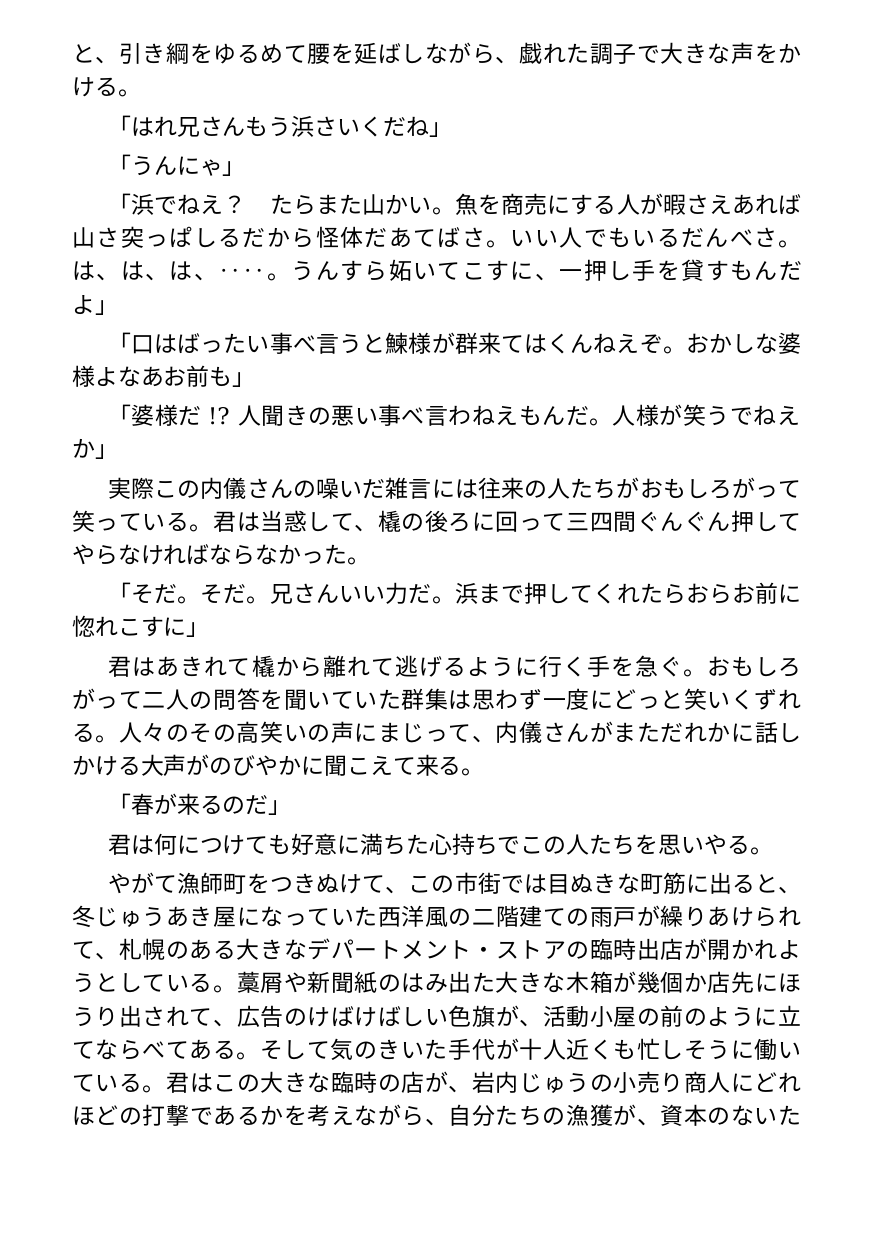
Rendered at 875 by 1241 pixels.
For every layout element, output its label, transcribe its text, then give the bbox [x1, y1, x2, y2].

text 「うんにゃ」 [72, 148, 802, 181]
text 「はれ兄さんもう浜さいくだね」 [72, 108, 802, 142]
text やがて漁師町をつきぬけて、この市街では目ぬきな町筋に出ると、冬じゅうあき屋になっていた西洋風の二階建ての雨戸が繰りあけられて、札幌のある大きなデパートメント・ストアの臨時出店が開かれようとしている。藁屑や新聞紙のはみ出た大きな木箱が幾個か店先にほうり出されて、広告のけばけばしい色旗が、活動小屋の前のように立てならべてある。そして気のきいた手代が十人近くも忙しそうに働いている。君はこの大きな臨時の店が、岩内じゅうの小売り商人にどれほどの打撃であるかを考えながら、自分たちの漁獲が、資本のないた [72, 866, 802, 1131]
text 実際この内儀さんの噪いだ雑言には往来の人たちがおもしろがって笑っている。君は当惑して、橇の後ろに回って三四間ぐんぐん押してやらなければならなかった。 [72, 470, 802, 570]
text 「浜でねえ？ たらまた山かい。魚を商売にする人が暇さえあれば山さ突っぱしるだから怪体だあてばさ。いい人でもいるだんべさ。は、は、は、‥‥。うんすら妬いてこすに、一押し手を貸すもんだよ」 [72, 187, 802, 320]
text 「婆様だ !? 人聞きの悪い事べ言わねえもんだ。人様が笑うでねえか」 [72, 398, 802, 464]
text 「口はばったい事べ言うと鰊様が群来てはくんねえぞ。おかしな婆様よなあお前も」 [72, 326, 802, 392]
text 君はあきれて橇から離れて逃げるように行く手を急ぐ。おもしろがって二人の問答を聞いていた群集は思わず一度にどっと笑いくずれる。人々のその高笑いの声にまじって、内儀さんがまただれかに話しかける大声がのびやかに聞こえて来る。 [72, 648, 802, 781]
text 「春が来るのだ」 [72, 787, 802, 821]
text と、引き綱をゆるめて腰を延ばしながら、戯れた調子で大きな声をかける。 [72, 36, 802, 102]
text 君は何につけても好意に満ちた心持ちでこの人たちを思いやる。 [72, 826, 802, 860]
text 「そだ。そだ。兄さんいい力だ。浜まで押してくれたらおらお前に惚れこすに」 [72, 576, 802, 642]
